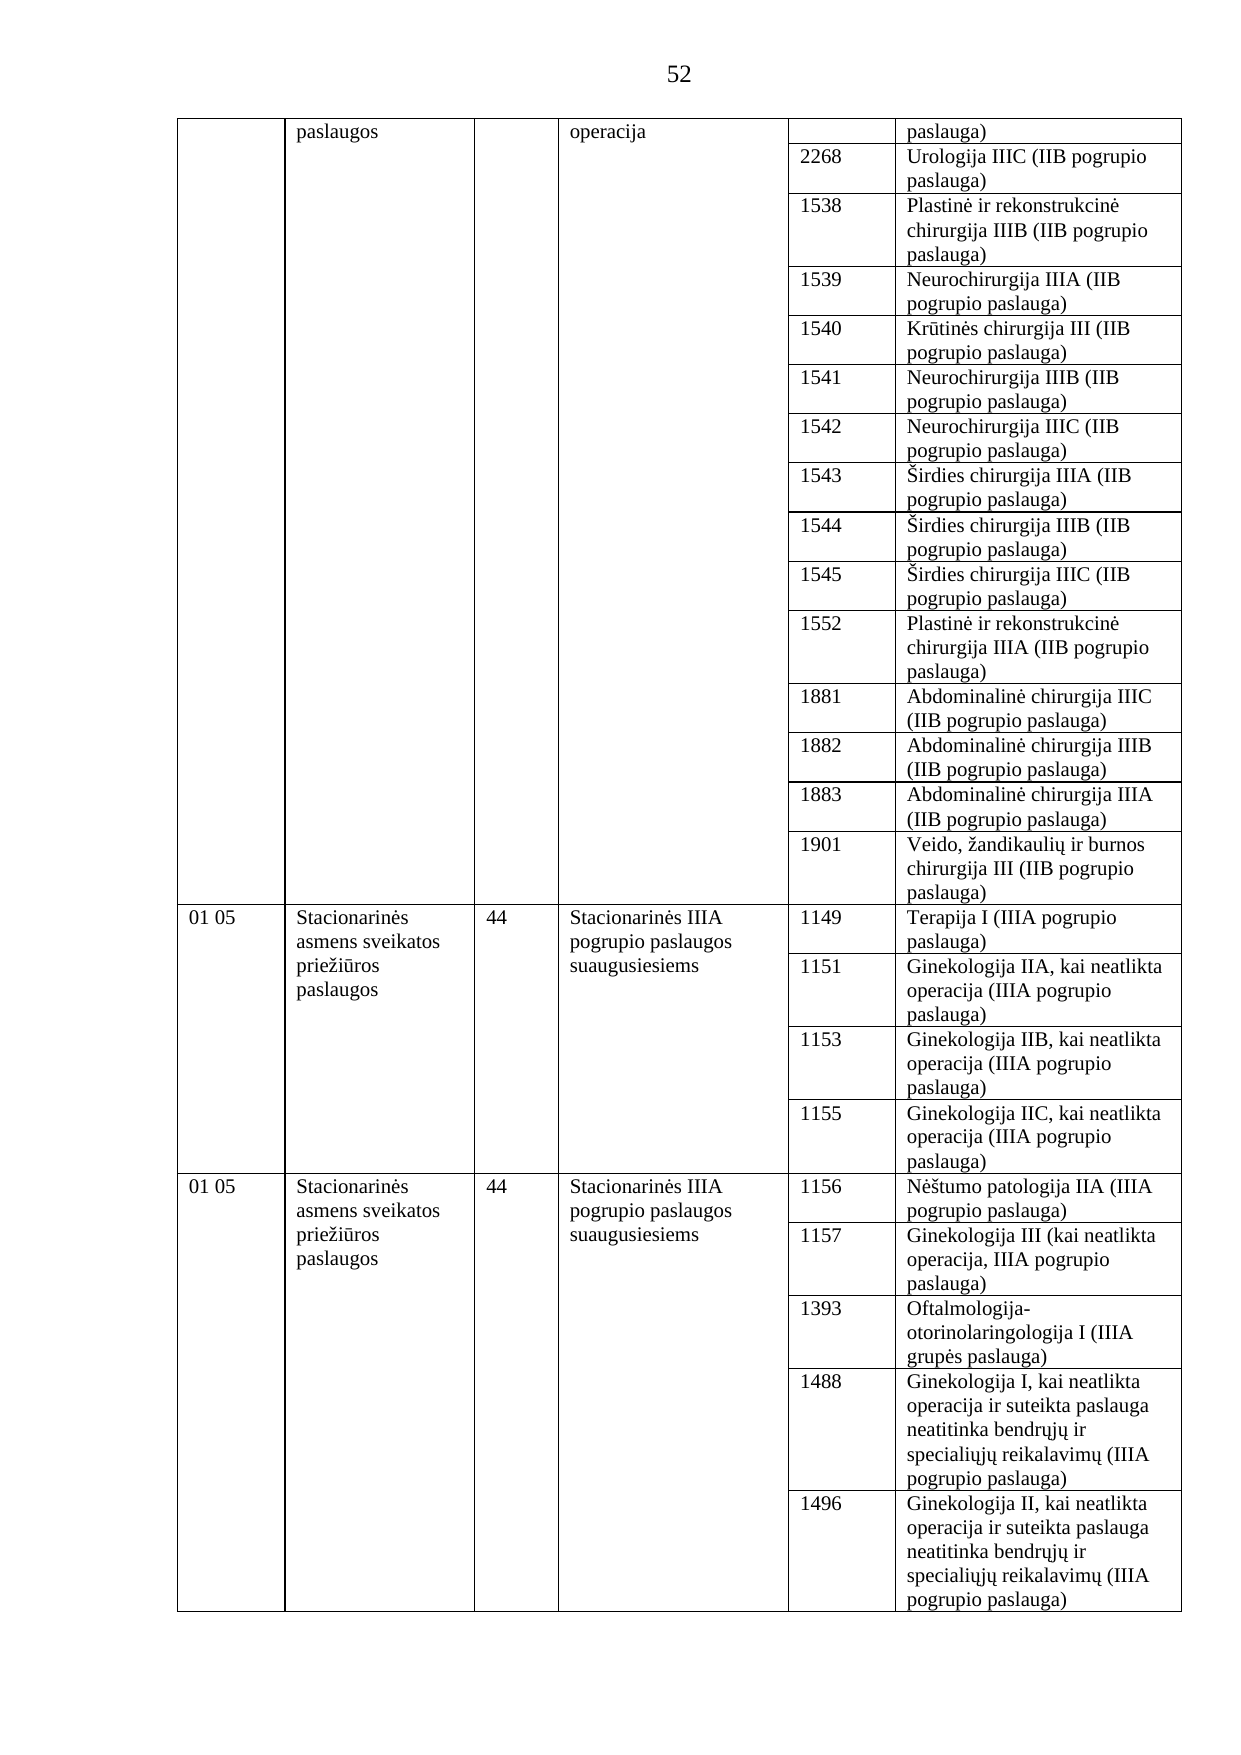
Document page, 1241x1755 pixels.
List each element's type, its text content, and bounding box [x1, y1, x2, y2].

table_cell 1149 [789, 905, 895, 953]
table_cell Plastinė ir rekonstrukcinė chirurgija IIIA (IIB pogrupio paslauga) [896, 611, 1181, 683]
table_cell Širdies chirurgija IIIC (IIB pogrupio paslauga) [896, 562, 1181, 610]
table_cell [789, 119, 895, 143]
table_cell Stacionarinės asmens sveikatos priežiūros paslaugos [286, 1174, 474, 1611]
table_cell 1901 [789, 832, 895, 904]
table_cell [475, 119, 558, 904]
table_cell 1156 [789, 1174, 895, 1222]
table_cell Stacionarinės IIIA pogrupio paslaugos suaugusiesiems [559, 1174, 788, 1611]
table_cell Ginekologija I, kai neatlikta operacija ir suteikta paslauga neatitinka bendrųjų ir specialiųjų reikalavimų (IIIA pogrupio paslauga) [896, 1369, 1181, 1489]
table_cell Abdominalinė chirurgija IIIC (IIB pogrupio paslauga) [896, 684, 1181, 732]
table_cell 1542 [789, 414, 895, 462]
table_cell Nėštumo patologija IIA (IIIA pogrupio paslauga) [896, 1174, 1181, 1222]
table_cell 1151 [789, 954, 895, 1026]
table_cell [178, 119, 284, 904]
table_cell 1552 [789, 611, 895, 683]
table_cell 1543 [789, 463, 895, 511]
table_cell paslaugos [286, 119, 474, 904]
table_cell Stacionarinės asmens sveikatos priežiūros paslaugos [286, 905, 474, 1173]
table_cell Širdies chirurgija IIIB (IIB pogrupio paslauga) [896, 513, 1181, 561]
table_cell paslauga) [896, 119, 1181, 143]
table_cell 1496 [789, 1491, 895, 1611]
table_cell Širdies chirurgija IIIA (IIB pogrupio paslauga) [896, 463, 1181, 511]
table_cell Ginekologija IIA, kai neatlikta operacija (IIIA pogrupio paslauga) [896, 954, 1181, 1026]
table_cell Plastinė ir rekonstrukcinė chirurgija IIIB (IIB pogrupio paslauga) [896, 194, 1181, 266]
table_cell 1157 [789, 1223, 895, 1295]
table_cell Stacionarinės IIIA pogrupio paslaugos suaugusiesiems [559, 905, 788, 1173]
table_cell 1541 [789, 365, 895, 413]
table_cell 01 05 [178, 1174, 284, 1611]
table_cell Abdominalinė chirurgija IIIB (IIB pogrupio paslauga) [896, 733, 1181, 781]
table_cell 1393 [789, 1296, 895, 1368]
table_cell 1545 [789, 562, 895, 610]
table_cell Krūtinės chirurgija III (IIB pogrupio paslauga) [896, 316, 1181, 364]
table_cell Ginekologija IIB, kai neatlikta operacija (IIIA pogrupio paslauga) [896, 1027, 1181, 1099]
table_cell 1544 [789, 513, 895, 561]
table_cell 1883 [789, 783, 895, 831]
table_cell Ginekologija II, kai neatlikta operacija ir suteikta paslauga neatitinka bendrųjų ir specialiųjų reikalavimų (IIIA pogrupio paslauga) [896, 1491, 1181, 1611]
table_cell 1882 [789, 733, 895, 781]
table_cell Ginekologija III (kai neatlikta operacija, IIIA pogrupio paslauga) [896, 1223, 1181, 1295]
table_cell 44 [475, 1174, 558, 1611]
table_cell 1540 [789, 316, 895, 364]
table_cell Urologija IIIC (IIB pogrupio paslauga) [896, 144, 1181, 192]
table_cell 1488 [789, 1369, 895, 1489]
table_cell 1881 [789, 684, 895, 732]
table_cell Neurochirurgija IIIC (IIB pogrupio paslauga) [896, 414, 1181, 462]
table_cell 1538 [789, 194, 895, 266]
table_cell Terapija I (IIIA pogrupio paslauga) [896, 905, 1181, 953]
table_cell Veido, žandikaulių ir burnos chirurgija III (IIB pogrupio paslauga) [896, 832, 1181, 904]
table_cell 1539 [789, 267, 895, 315]
table_cell 01 05 [178, 905, 284, 1173]
table_cell 44 [475, 905, 558, 1173]
table_cell 1153 [789, 1027, 895, 1099]
table_cell Abdominalinė chirurgija IIIA (IIB pogrupio paslauga) [896, 783, 1181, 831]
table_cell 1155 [789, 1100, 895, 1173]
table_cell operacija [559, 119, 788, 904]
table_cell Neurochirurgija IIIB (IIB pogrupio paslauga) [896, 365, 1181, 413]
table_cell Oftalmologija-otorinolaringologija I (IIIA grupės paslauga) [896, 1296, 1181, 1368]
table_cell Neurochirurgija IIIA (IIB pogrupio paslauga) [896, 267, 1181, 315]
table_cell 2268 [789, 144, 895, 192]
table_cell Ginekologija IIC, kai neatlikta operacija (IIIA pogrupio paslauga) [896, 1100, 1181, 1173]
